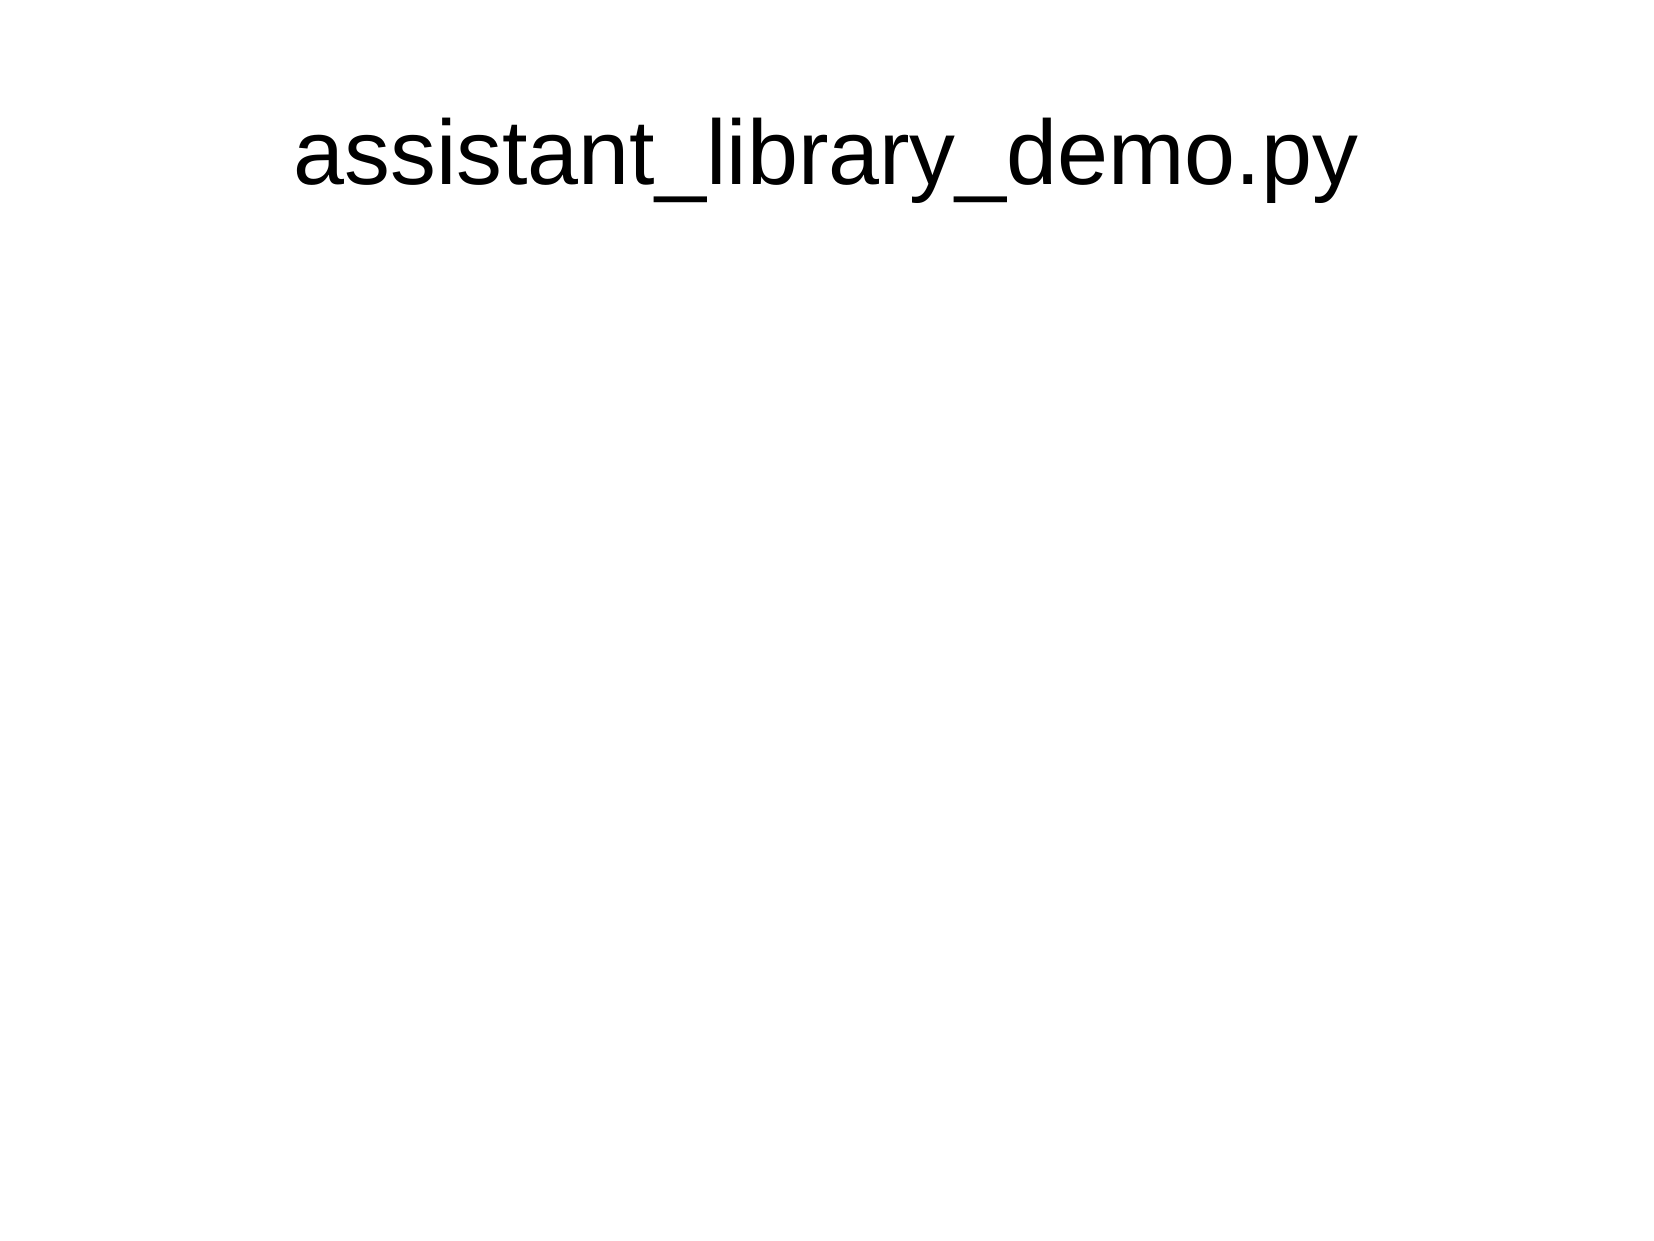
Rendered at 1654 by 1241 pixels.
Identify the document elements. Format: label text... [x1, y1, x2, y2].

title assistant_library_demo.py [82, 49, 1571, 257]
